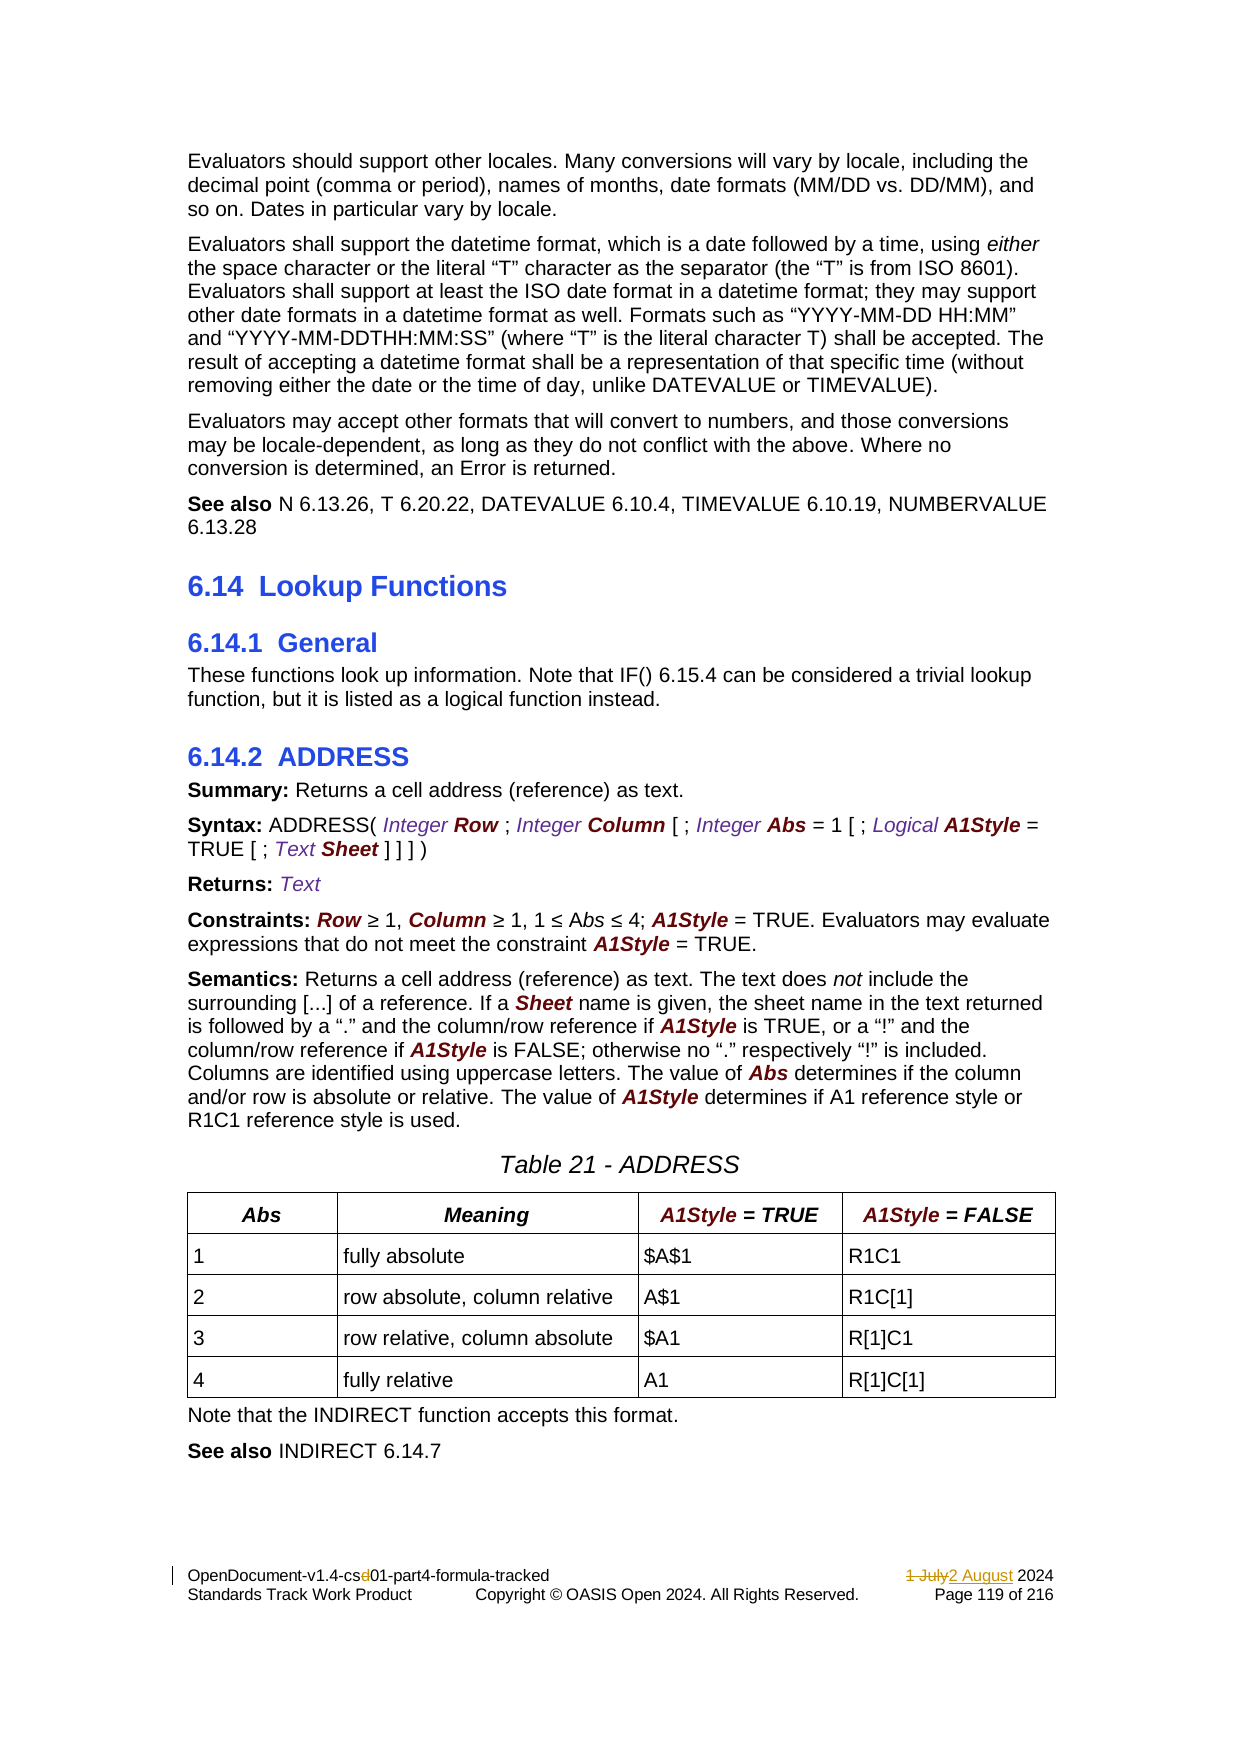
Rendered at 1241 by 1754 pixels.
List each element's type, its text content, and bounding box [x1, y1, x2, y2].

text These functions look up information. Note that IF() 6.15.4 can be considered a trivial lookup function, but it is listed as a logical function instead. [187, 664, 1053, 711]
table_header Abs [188, 1193, 337, 1233]
table_cell row absolute, column relative [338, 1275, 638, 1315]
table_header Meaning [338, 1193, 638, 1233]
text Summary: Returns a cell address (reference) as text. [187, 778, 1053, 802]
table_cell $A$1 [639, 1234, 842, 1274]
text Constraints: Row ≥ 1, Column ≥ 1, 1 ≤ Abs ≤ 4; A1Style = TRUE. Evaluators may evaluate expressions that do not meet the constraint A1Style = TRUE. [187, 908, 1053, 956]
text Evaluators should support other locales. Many conversions will vary by locale, including the decimal point (comma or period), names of months, date formats (MM/DD vs. DD/MM), and so on. Dates in particular vary by locale. [187, 150, 1053, 221]
subtitle General [187, 628, 1053, 658]
table_cell 1 [188, 1234, 337, 1274]
table_cell R[1]C[1] [843, 1357, 1055, 1397]
text See also N 6.13.26, T 6.20.22, DATEVALUE 6.10.4, TIMEVALUE 6.10.19, NUMBERVALUE 6.13.28 [187, 492, 1053, 539]
text Note that the INDIRECT function accepts this format. [187, 1403, 1053, 1427]
table_cell 2 [188, 1275, 337, 1315]
table_cell fully absolute [338, 1234, 638, 1274]
table_header A1Style = FALSE [843, 1193, 1055, 1233]
table_cell R1C1 [843, 1234, 1055, 1274]
table_cell R1C[1] [843, 1275, 1055, 1315]
table_cell 3 [188, 1316, 337, 1356]
subtitle ADDRESS [187, 742, 1053, 772]
text Evaluators may accept other formats that will convert to numbers, and those conversions may be locale-dependent, as long as they do not conflict with the above. Where no conversion is determined, an Error is returned. [187, 409, 1053, 480]
table_cell fully relative [338, 1357, 638, 1397]
table_cell A$1 [639, 1275, 842, 1315]
subtitle Lookup Functions [187, 570, 1053, 603]
text Semantics: Returns a cell address (reference) as text. The text does not include the surrounding [...] of a reference. If a Sheet name is given, the sheet name in the text returned is followed by a “.” and the column/row reference if A1Style is TRUE, or a “!” and the column/row reference if A1Style is FALSE; otherwise no “.” respectively “!” is included. Columns are identified using uppercase letters. The value of Abs determines if the column and/or row is absolute or relative. The value of A1Style determines if A1 reference style or R1C1 reference style is used. [187, 968, 1053, 1132]
text Returns: Text [187, 873, 1053, 896]
table_cell $A1 [639, 1316, 842, 1356]
table_cell row relative, column absolute [338, 1316, 638, 1356]
table_cell R[1]C1 [843, 1316, 1055, 1356]
table_header A1Style = TRUE [639, 1193, 842, 1233]
text See also INDIRECT 6.14.7 [187, 1439, 1053, 1463]
text Table 21 - ADDRESS [187, 1151, 1053, 1179]
table_cell 4 [188, 1357, 337, 1397]
table_cell A1 [639, 1357, 842, 1397]
text Syntax: ADDRESS( Integer Row ; Integer Column [ ; Integer Abs = 1 [ ; Logical A1Style = TRUE [ ; Text Sheet ] ] ] ) [187, 814, 1053, 861]
text Evaluators shall support the datetime format, which is a date followed by a time, using either the space character or the literal “T” character as the separator (the “T” is from ISO 8601). Evaluators shall support at least the ISO date format in a datetime format; they may support other date formats in a datetime format as well. Formats such as “YYYY-MM-DD HH:MM” and “YYYY-MM-DDTHH:MM:SS” (where “T” is the literal character T) shall be accepted. The result of accepting a datetime format shall be a representation of that specific time (without removing either the date or the time of day, unlike DATEVALUE or TIMEVALUE). [187, 233, 1053, 397]
